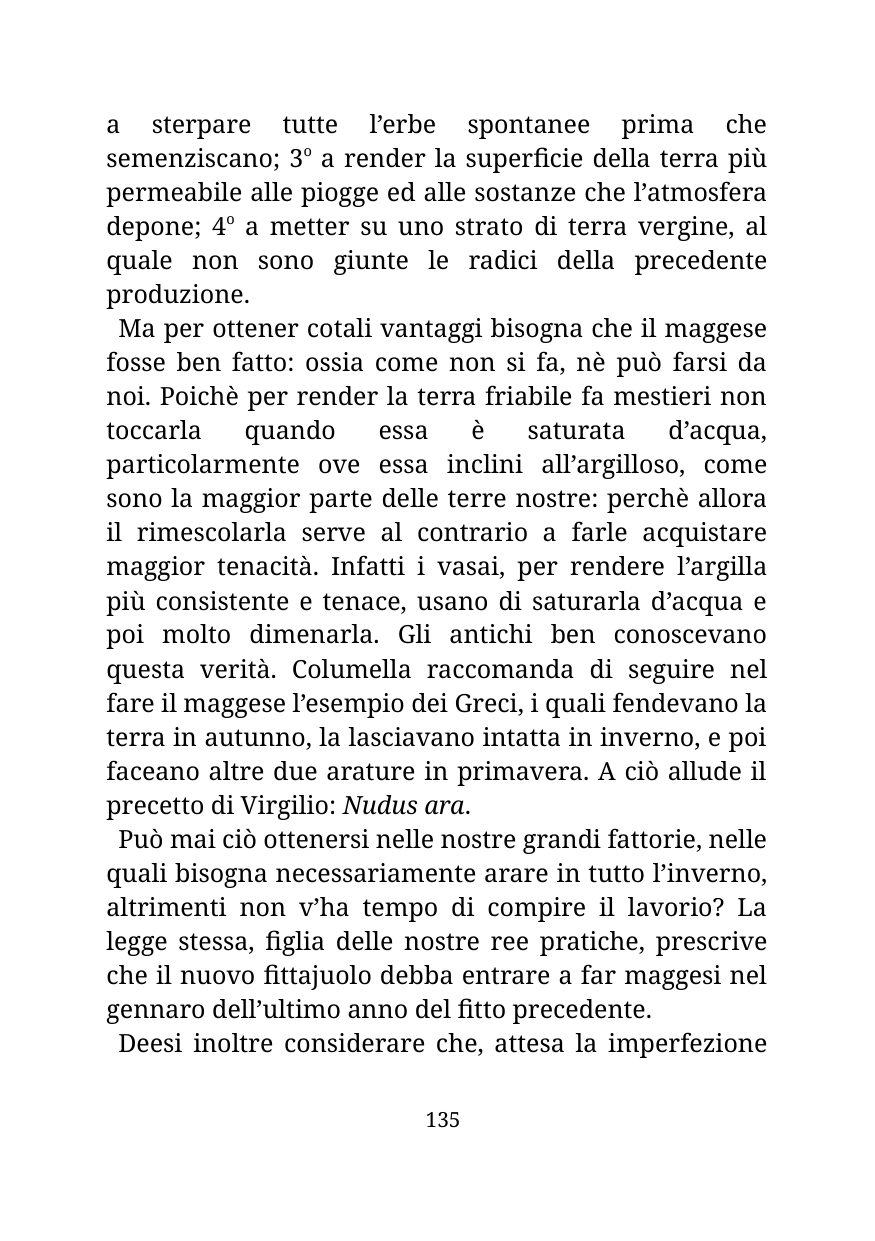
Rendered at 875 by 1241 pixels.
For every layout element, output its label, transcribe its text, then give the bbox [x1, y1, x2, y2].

text Ma per ottener cotali vantaggi bisogna che il maggese fosse ben fatto: ossia come non si fa, nè può farsi da noi. Poichè per render la terra friabile fa mestieri non toccarla quando essa è saturata d’acqua, particolarmente ove essa inclini all’argilloso, come sono la maggior parte delle terre nostre: perchè allora il rimescolarla serve al contrario a farle acquistare maggior tenacità. Infatti i vasai, per rendere l’argilla più consistente e tenace, usano di saturarla d’acqua e poi molto dimenarla. Gli antichi ben conoscevano questa verità. Columella raccomanda di seguire nel fare il maggese l’esempio dei Greci, i quali fendevano la terra in autunno, la lasciavano intatta in inverno, e poi faceano altre due arature in primavera. A ciò allude il precetto di Virgilio: Nudus ara. [106, 311, 768, 822]
text a sterpare tutte l’erbe spontanee prima che semenziscano; 3o a render la superficie della terra più permeabile alle piogge ed alle sostanze che l’atmosfera depone; 4o a metter su uno strato di terra vergine, al quale non sono giunte le radici della precedente produzione. [106, 106, 768, 311]
text Può mai ciò ottenersi nelle nostre grandi fattorie, nelle quali bisogna necessariamente arare in tutto l’inverno, altrimenti non v’ha tempo di compire il lavorio? La legge stessa, figlia delle nostre ree pratiche, prescrive che il nuovo fittajuolo debba entrare a far maggesi nel gennaro dell’ultimo anno del fitto precedente. [106, 822, 768, 1026]
text Deesi inoltre considerare che, attesa la imperfezione [106, 1026, 768, 1060]
